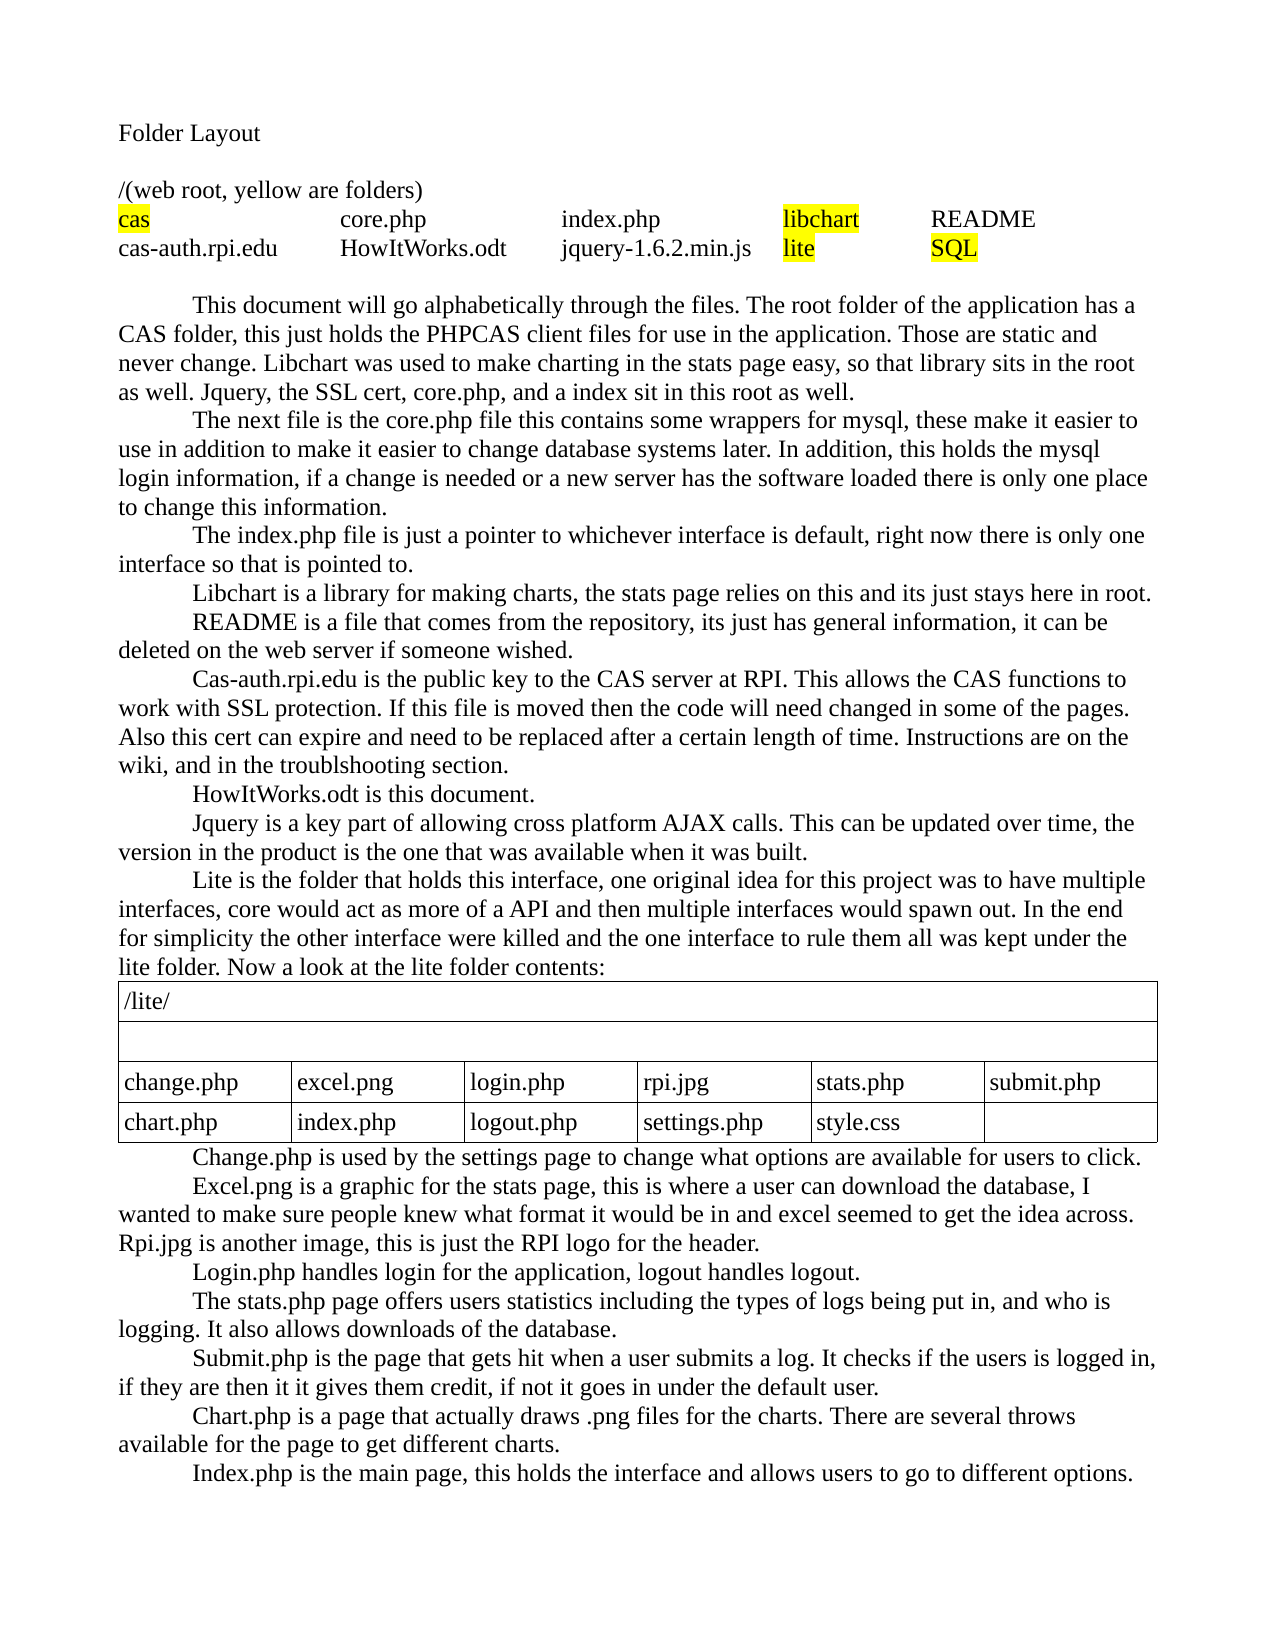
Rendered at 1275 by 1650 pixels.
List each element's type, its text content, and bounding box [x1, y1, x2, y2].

table_cell login.php [465, 1062, 637, 1102]
text HowItWorks.odt is this document. [118, 779, 1157, 808]
table_cell [119, 1022, 1157, 1061]
table_cell rpi.jpg [638, 1062, 811, 1102]
text Excel.png is a graphic for the stats page, this is where a user can download the database, I wanted to make sure people knew what format it would be in and excel seemed to get the idea across. Rpi.jpg is another image, this is just the RPI logo for the header. [118, 1171, 1157, 1257]
table_cell submit.php [985, 1062, 1157, 1102]
text Login.php handles login for the application, logout handles logout. [118, 1257, 1157, 1286]
text The next file is the core.php file this contains some wrappers for mysql, these make it easier to use in addition to make it easier to change database systems later. In addition, this holds the mysql login information, if a change is needed or a new server has the software loaded there is only one place to change this information. [118, 406, 1157, 521]
text cas core.php index.php libchart README [118, 204, 1157, 233]
text Lite is the folder that holds this interface, one original idea for this project was to have multiple interfaces, core would act as more of a API and then multiple interfaces would spawn out. In the end for simplicity the other interface were killed and the one interface to rule them all was kept under the lite folder. Now a look at the lite folder contents: [118, 866, 1157, 981]
text Libchart is a library for making charts, the stats page relies on this and its just stays here in root. [118, 578, 1157, 607]
text The stats.php page offers users statistics including the types of logs being put in, and who is logging. It also allows downloads of the database. [118, 1286, 1157, 1343]
table_cell excel.png [292, 1062, 464, 1102]
text The index.php file is just a pointer to whichever interface is default, right now there is only one interface so that is pointed to. [118, 521, 1157, 578]
text Submit.php is the page that gets hit when a user submits a log. It checks if the users is logged in, if they are then it it gives them credit, if not it goes in under the default user. [118, 1343, 1157, 1401]
table_cell style.css [812, 1103, 984, 1142]
table_cell logout.php [465, 1103, 637, 1142]
text cas-auth.rpi.edu HowItWorks.odt jquery-1.6.2.min.js lite SQL [118, 233, 1157, 262]
text Index.php is the main page, this holds the interface and allows users to go to different options. [118, 1458, 1157, 1487]
text This document will go alphabetically through the files. The root folder of the application has a CAS folder, this just holds the PHPCAS client files for use in the application. Those are static and never change. Libchart was used to make charting in the stats page easy, so that library sits in the root as well. Jquery, the SSL cert, core.php, and a index sit in this root as well. [118, 291, 1157, 406]
text Chart.php is a page that actually draws .png files for the charts. There are several throws available for the page to get different charts. [118, 1401, 1157, 1458]
text Cas-auth.rpi.edu is the public key to the CAS server at RPI. This allows the CAS functions to work with SSL protection. If this file is moved then the code will need changed in some of the pages. Also this cert can expire and need to be replaced after a certain length of time. Instructions are on the wiki, and in the troublshooting section. [118, 664, 1157, 779]
table_cell index.php [292, 1103, 464, 1142]
table_cell chart.php [119, 1103, 291, 1142]
table_cell [985, 1103, 1157, 1142]
text Change.php is used by the settings page to change what options are available for users to click. [118, 1143, 1157, 1171]
table_cell settings.php [638, 1103, 811, 1142]
text Folder Layout [118, 118, 1157, 147]
text README is a file that comes from the repository, its just has general information, it can be deleted on the web server if someone wished. [118, 607, 1157, 664]
text /(web root, yellow are folders) [118, 176, 1157, 204]
table_cell stats.php [812, 1062, 984, 1102]
table_cell change.php [119, 1062, 291, 1102]
text Jquery is a key part of allowing cross platform AJAX calls. This can be updated over time, the version in the product is the one that was available when it was built. [118, 808, 1157, 866]
table_header /lite/ [119, 982, 1157, 1021]
